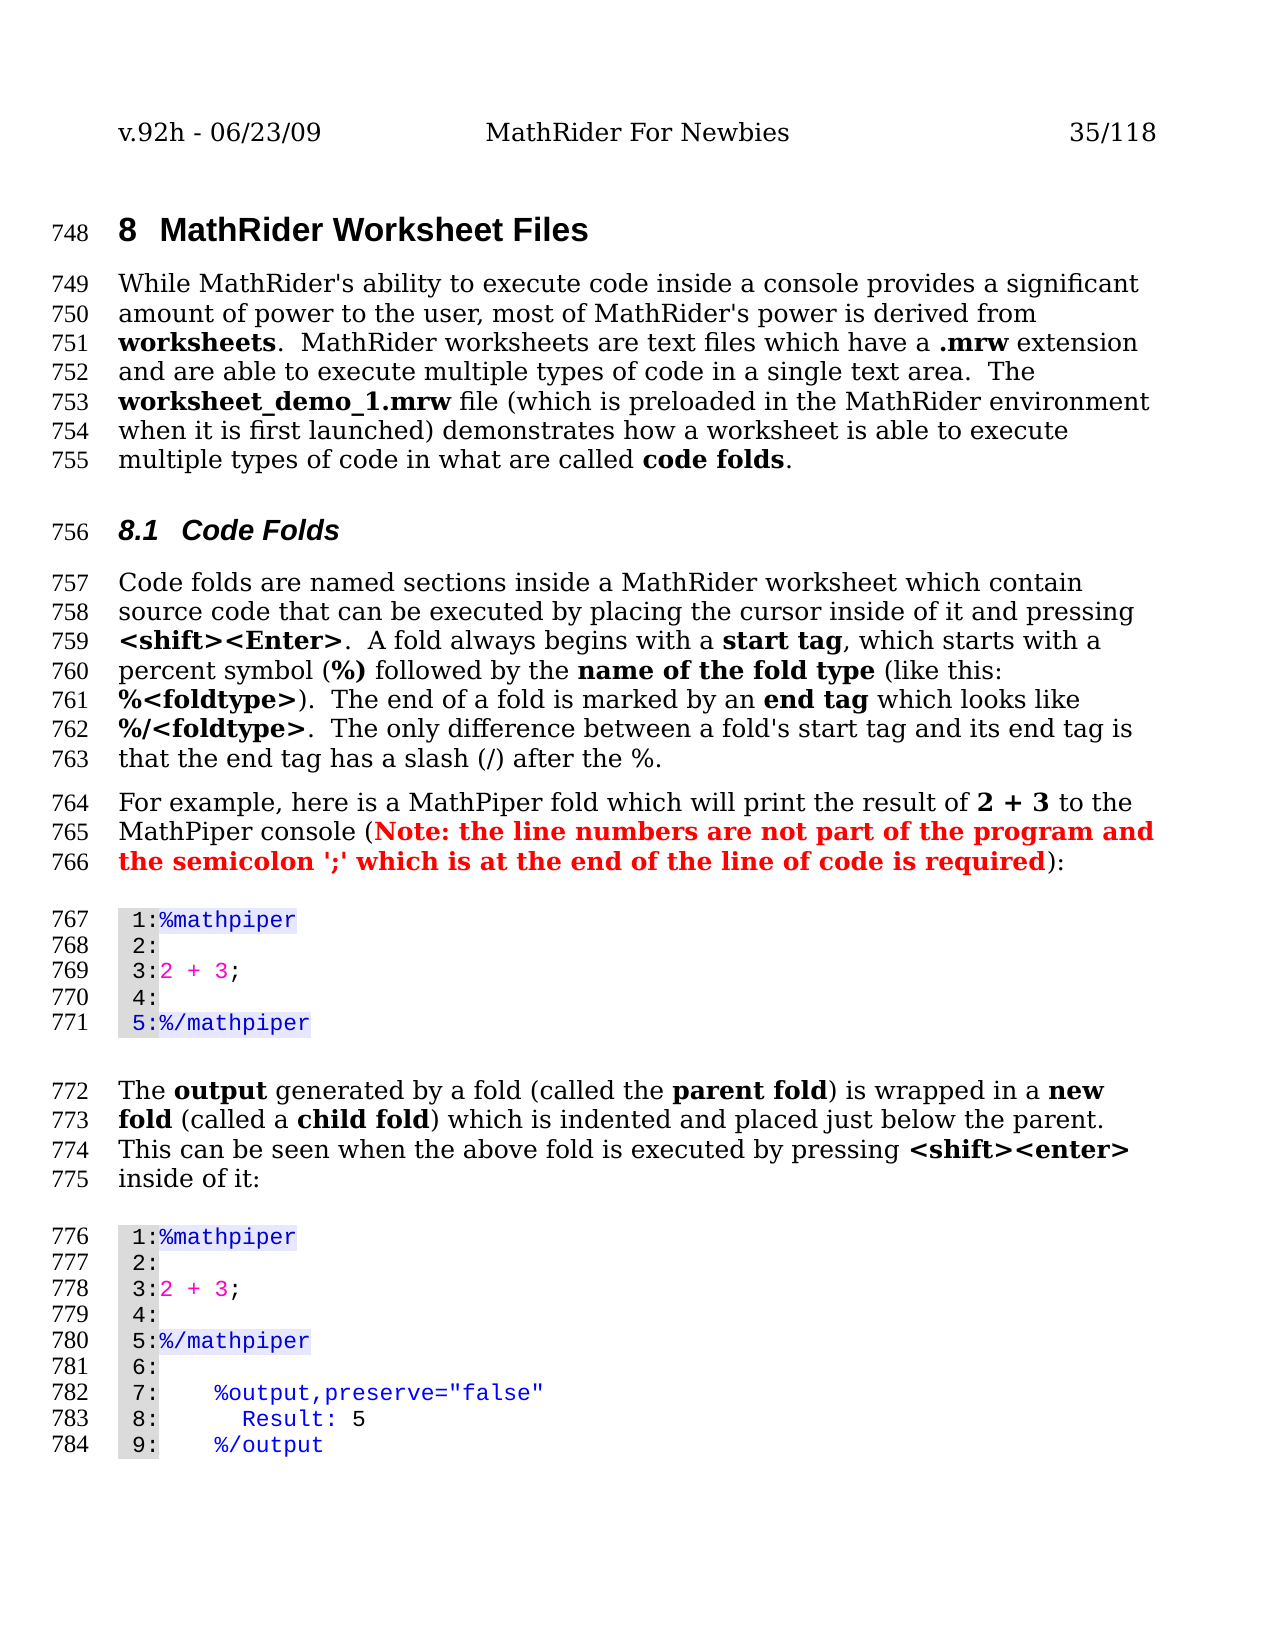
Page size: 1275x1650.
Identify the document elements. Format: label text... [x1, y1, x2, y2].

text The output generated by a fold (called the parent fold) is wrapped in a new fold (called a child fold) which is indented and placed just below the parent. This can be seen when the above fold is executed by pressing <shift><enter> inside of it: [118, 1076, 1157, 1193]
text For example, here is a MathPiper fold which will print the result of 2 + 3 to the MathPiper console (Note: the line numbers are not part of the program and the semicolon ';' which is at the end of the line of code is required): [118, 788, 1157, 876]
text Code folds are named sections inside a MathRider worksheet which contain source code that can be executed by placing the cursor inside of it and pressing <shift><Enter>. A fold always begins with a start tag, which starts with a percent symbol (%) followed by the name of the fold type (like this: %<foldtype>). The end of a fold is marked by an end tag which looks like %/<foldtype>. The only difference between a fold's start tag and its end tag is that the end tag has a slash (/) after the %. [118, 568, 1157, 773]
text While MathRider's ability to execute code inside a console provides a significant amount of power to the user, most of MathRider's power is derived from worksheets. MathRider worksheets are text files which have a .mrw extension and are able to execute multiple types of code in a single text area. The worksheet_demo_1.mrw file (which is preloaded in the MathRider environment when it is first launched) demonstrates how a worksheet is able to execute multiple types of code in what are called code folds. [118, 269, 1157, 474]
text 6: [118, 1355, 1157, 1381]
text 5:%/mathpiper [118, 1329, 1157, 1355]
text 4: [118, 1303, 1157, 1329]
text 2: [118, 1251, 1157, 1277]
text 4: [118, 986, 1157, 1012]
text 3:2 + 3; [118, 960, 1157, 986]
text 5:%/mathpiper [118, 1012, 1157, 1038]
text 2: [118, 934, 1157, 960]
text 9: %/output [118, 1433, 1157, 1459]
subtitle MathRider Worksheet Files [118, 210, 1157, 248]
text 1:%mathpiper [118, 1225, 1157, 1251]
subtitle Code Folds [118, 513, 1157, 547]
text 8: Result: 5 [118, 1407, 1157, 1433]
text 7: %output,preserve="false" [118, 1381, 1157, 1407]
text 1:%mathpiper [118, 908, 1157, 934]
text 3:2 + 3; [118, 1277, 1157, 1303]
